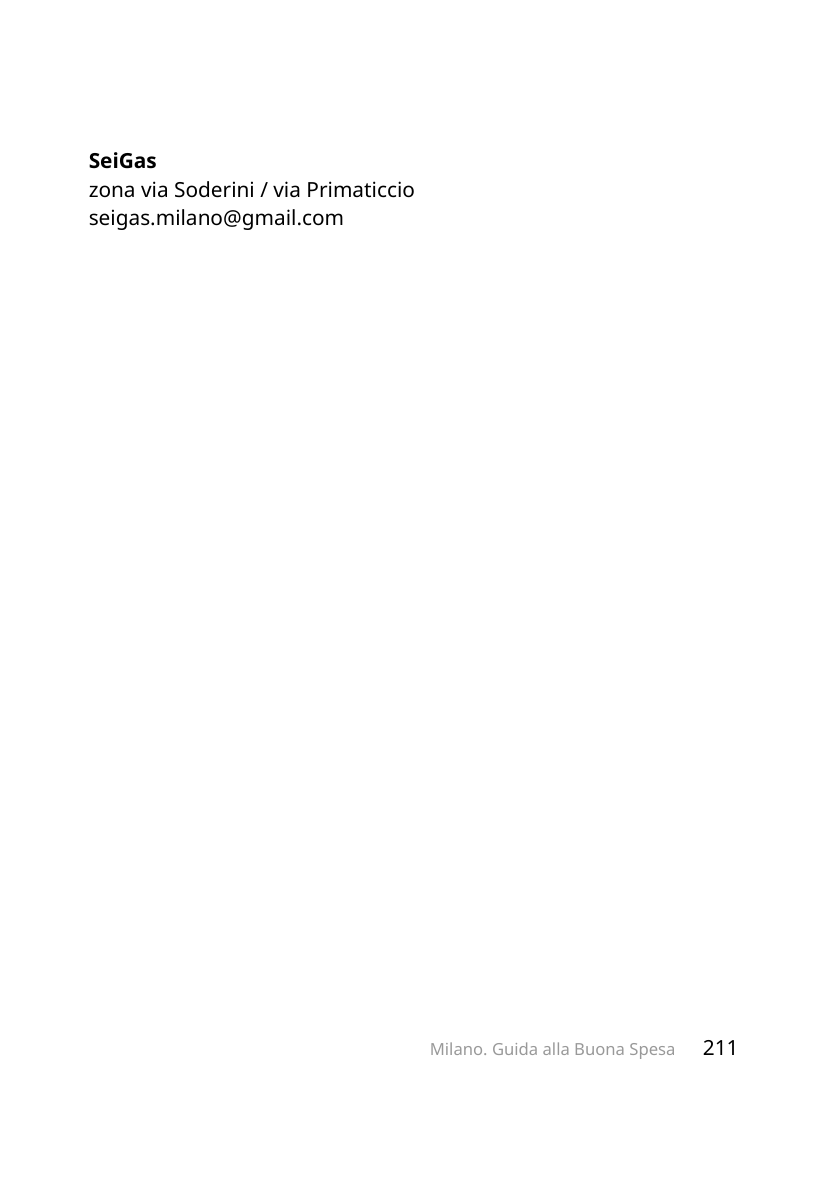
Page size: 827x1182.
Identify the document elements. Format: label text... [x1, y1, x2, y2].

text zona via Soderini / via Primaticcio [88, 175, 738, 203]
text seigas.milano@gmail.com [88, 203, 738, 232]
text SeiGas [88, 147, 738, 175]
